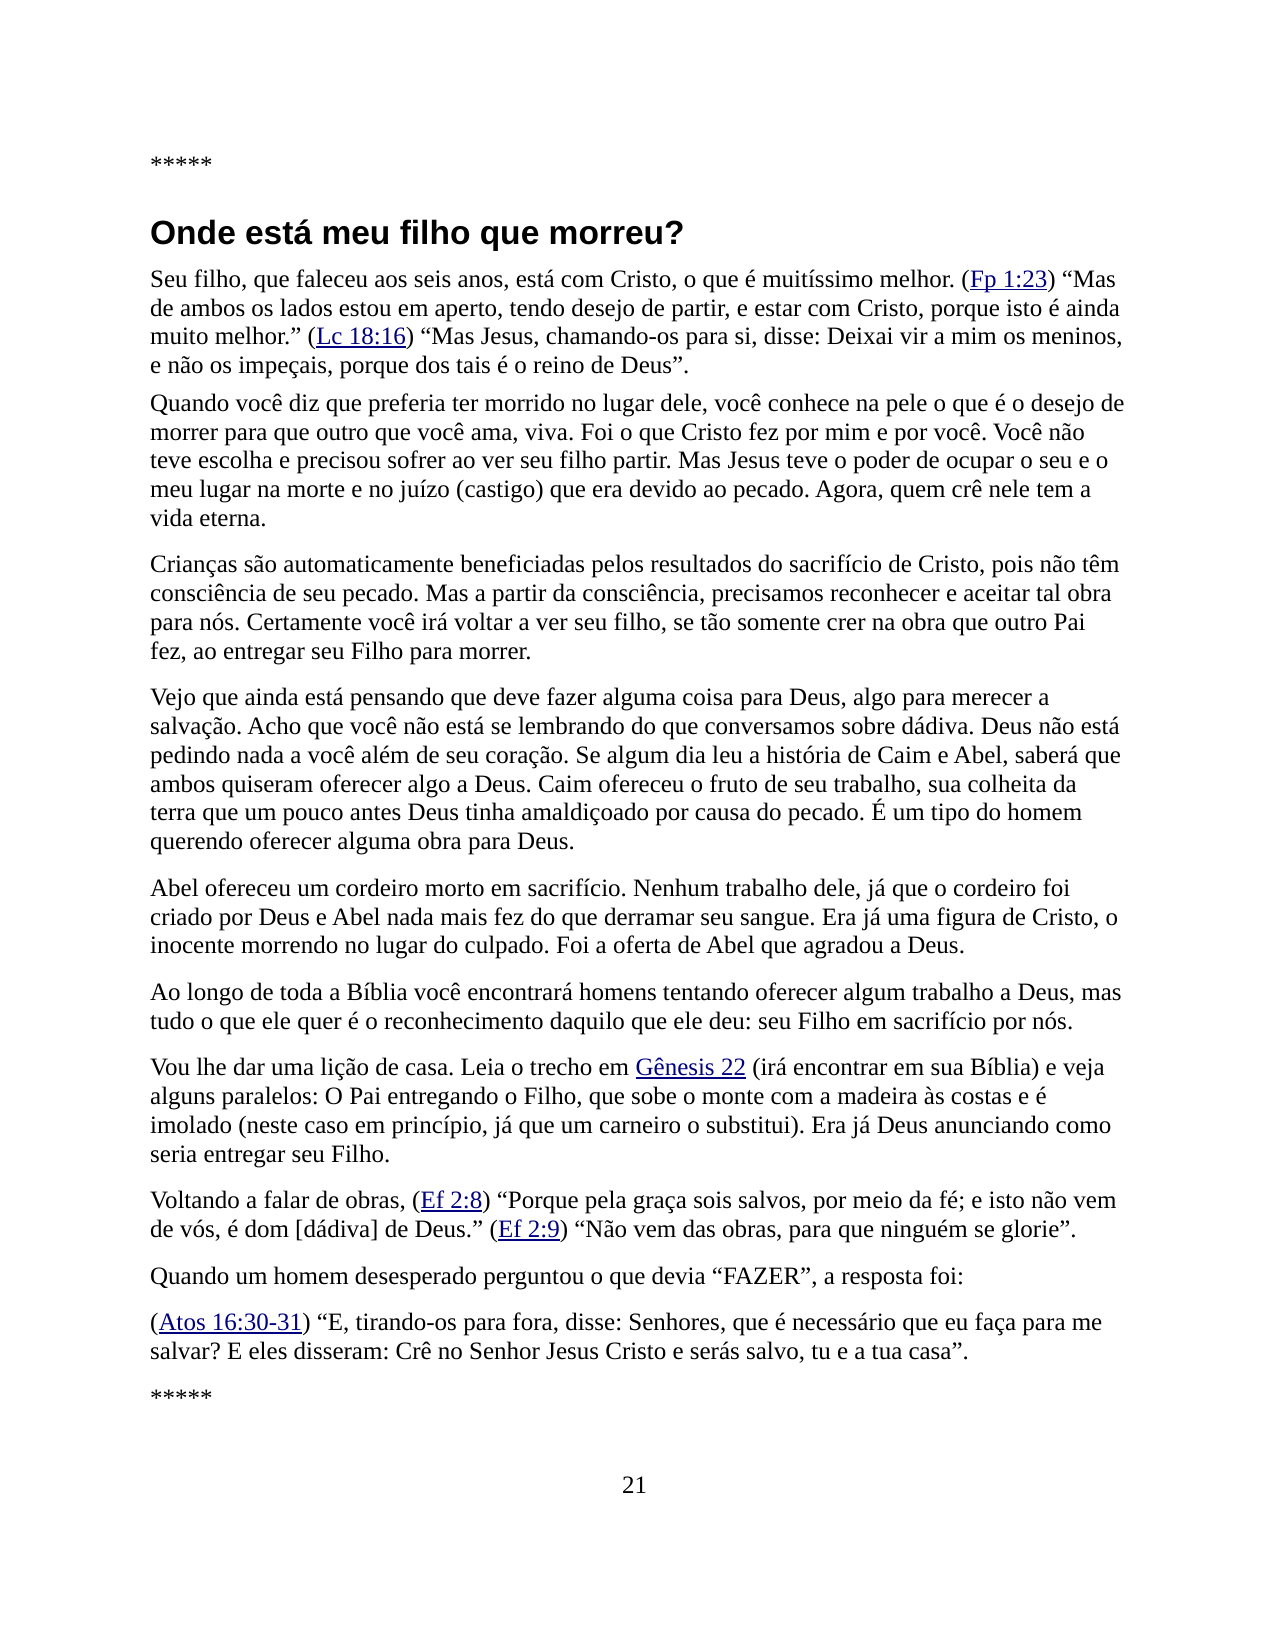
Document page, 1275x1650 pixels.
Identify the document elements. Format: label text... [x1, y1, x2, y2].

text Voltando a falar de obras, (Ef 2:8) “Porque pela graça sois salvos, por meio da fé; e isto não vem de vós, é dom [dádiva] de Deus.” (Ef 2:9) “Não vem das obras, para que ninguém se glorie”. [150, 1185, 1125, 1243]
text Vou lhe dar uma lição de casa. Leia o trecho em Gênesis 22 (irá encontrar em sua Bíblia) e veja alguns paralelos: O Pai entregando o Filho, que sobe o monte com a madeira às costas e é imolado (neste caso em princípio, já que um carneiro o substitui). Era já Deus anunciando como seria entregar seu Filho. [150, 1052, 1125, 1167]
text Quando um homem desesperado perguntou o que devia “FAZER”, a resposta foi: [150, 1261, 1125, 1289]
text Ao longo de toda a Bíblia você encontrará homens tentando oferecer algum trabalho a Deus, mas tudo o que ele quer é o reconhecimento daquilo que ele deu: seu Filho em sacrifício por nós. [150, 977, 1125, 1034]
text (Atos 16:30-31) “E, tirando-os para fora, disse: Senhores, que é necessário que eu faça para me salvar? E eles disseram: Crê no Senhor Jesus Cristo e serás salvo, tu e a tua casa”. [150, 1307, 1125, 1365]
subtitle Onde está meu filho que morreu? [150, 213, 1125, 251]
text Quando você diz que preferia ter morrido no lugar dele, você conhece na pele o que é o desejo de morrer para que outro que você ama, viva. Foi o que Cristo fez por mim e por você. Você não teve escolha e precisou sofrer ao ver seu filho partir. Mas Jesus teve o poder de ocupar o seu e o meu lugar na morte e no juízo (castigo) que era devido ao pecado. Agora, quem crê nele tem a vida eterna. [150, 388, 1125, 532]
text ***** [150, 1383, 1125, 1412]
text ***** [150, 150, 1125, 179]
text Seu filho, que faleceu aos seis anos, está com Cristo, o que é muitíssimo melhor. (Fp 1:23) “Mas de ambos os lados estou em aperto, tendo desejo de partir, e estar com Cristo, porque isto é ainda muito melhor.” (Lc 18:16) “Mas Jesus, chamando-os para si, disse: Deixai vir a mim os meninos, e não os impeçais, porque dos tais é o reino de Deus”. [150, 264, 1125, 379]
text Crianças são automaticamente beneficiadas pelos resultados do sacrifício de Cristo, pois não têm consciência de seu pecado. Mas a partir da consciência, precisamos reconhecer e aceitar tal obra para nós. Certamente você irá voltar a ver seu filho, se tão somente crer na obra que outro Pai fez, ao entregar seu Filho para morrer. [150, 549, 1125, 664]
text Abel ofereceu um cordeiro morto em sacrifício. Nenhum trabalho dele, já que o cordeiro foi criado por Deus e Abel nada mais fez do que derramar seu sangue. Era já uma figura de Cristo, o inocente morrendo no lugar do culpado. Foi a oferta de Abel que agradou a Deus. [150, 873, 1125, 959]
text Vejo que ainda está pensando que deve fazer alguma coisa para Deus, algo para merecer a salvação. Acho que você não está se lembrando do que conversamos sobre dádiva. Deus não está pedindo nada a você além de seu coração. Se algum dia leu a história de Caim e Abel, saberá que ambos quiseram oferecer algo a Deus. Caim ofereceu o fruto de seu trabalho, sua colheita da terra que um pouco antes Deus tinha amaldiçoado por causa do pecado. É um tipo do homem querendo oferecer alguma obra para Deus. [150, 682, 1125, 855]
